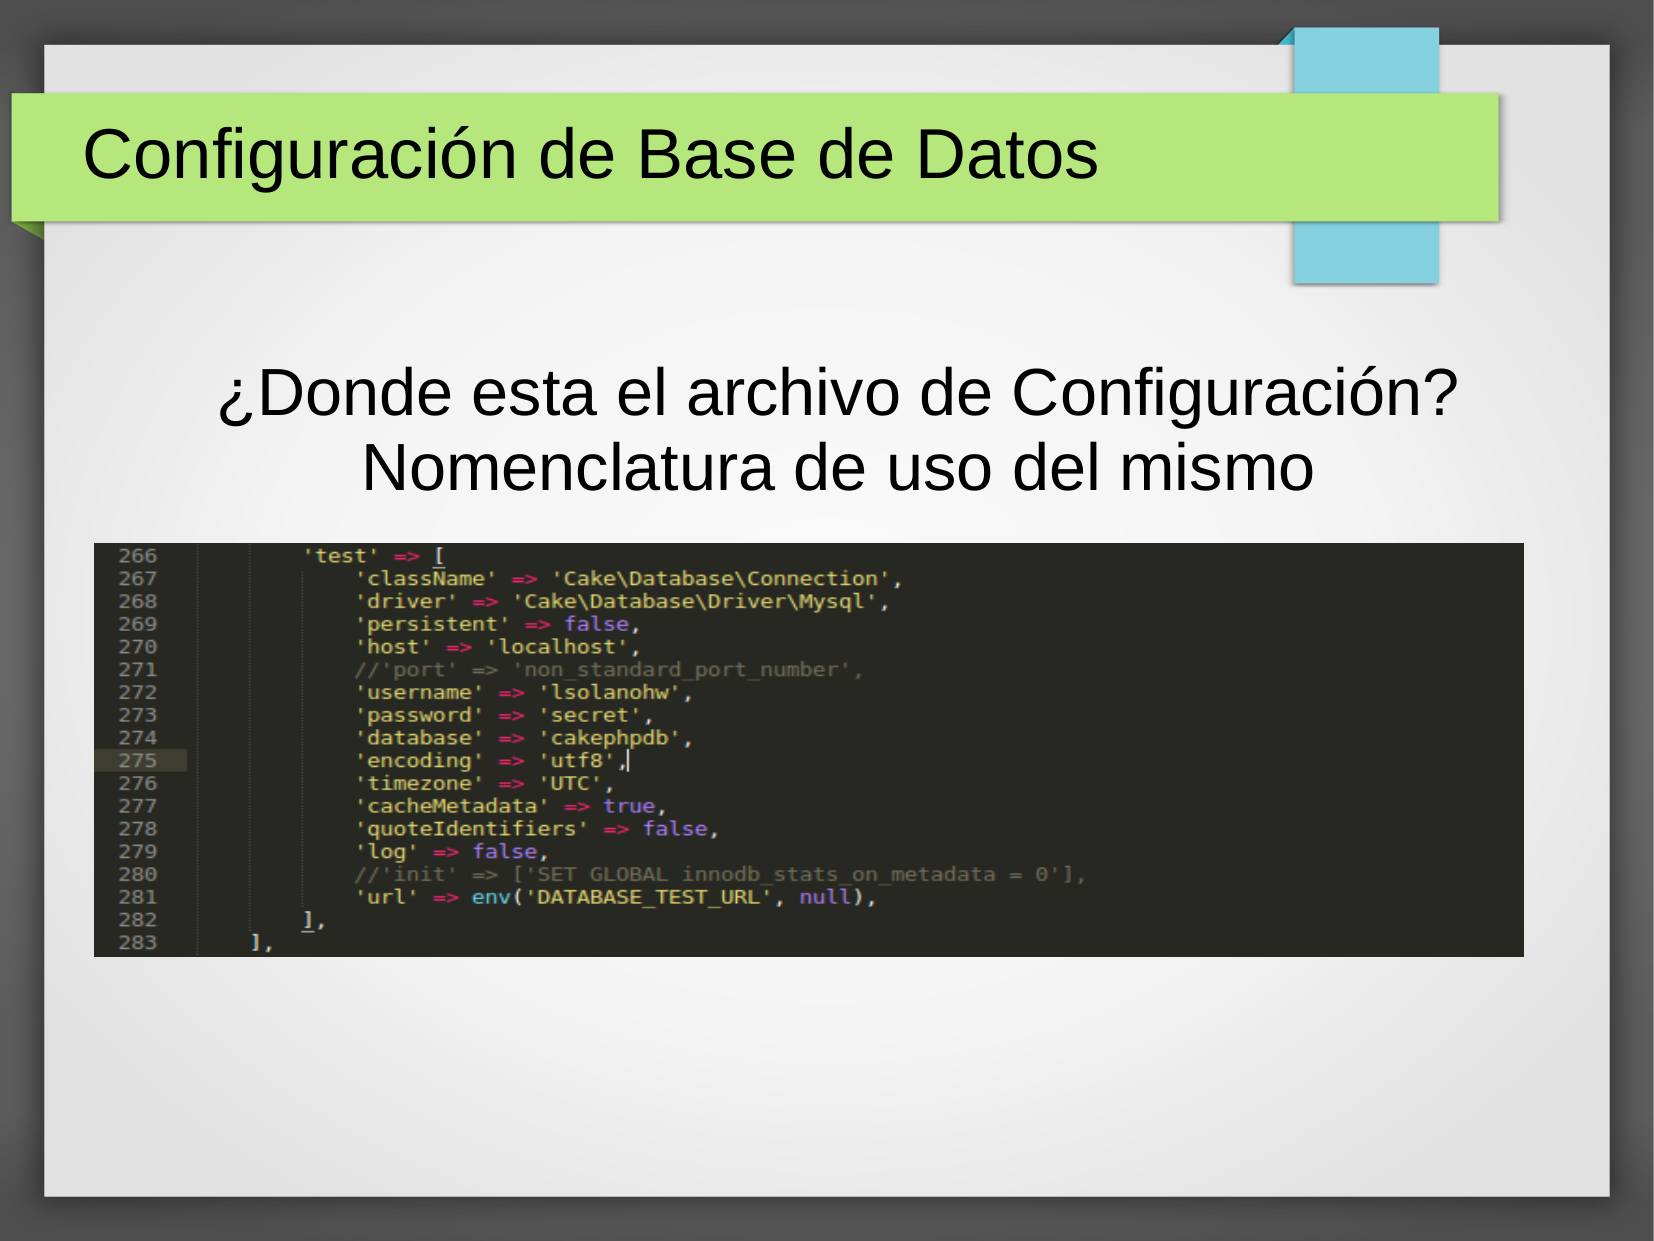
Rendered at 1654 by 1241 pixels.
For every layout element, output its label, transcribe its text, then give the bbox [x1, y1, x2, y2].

subtitle ¿Donde esta el archivo de Configuración? Nomenclatura de uso del mismo [82, 272, 1571, 662]
picture [0, 0, 1654, 1241]
title Configuración de Base de Datos [82, 94, 1264, 213]
